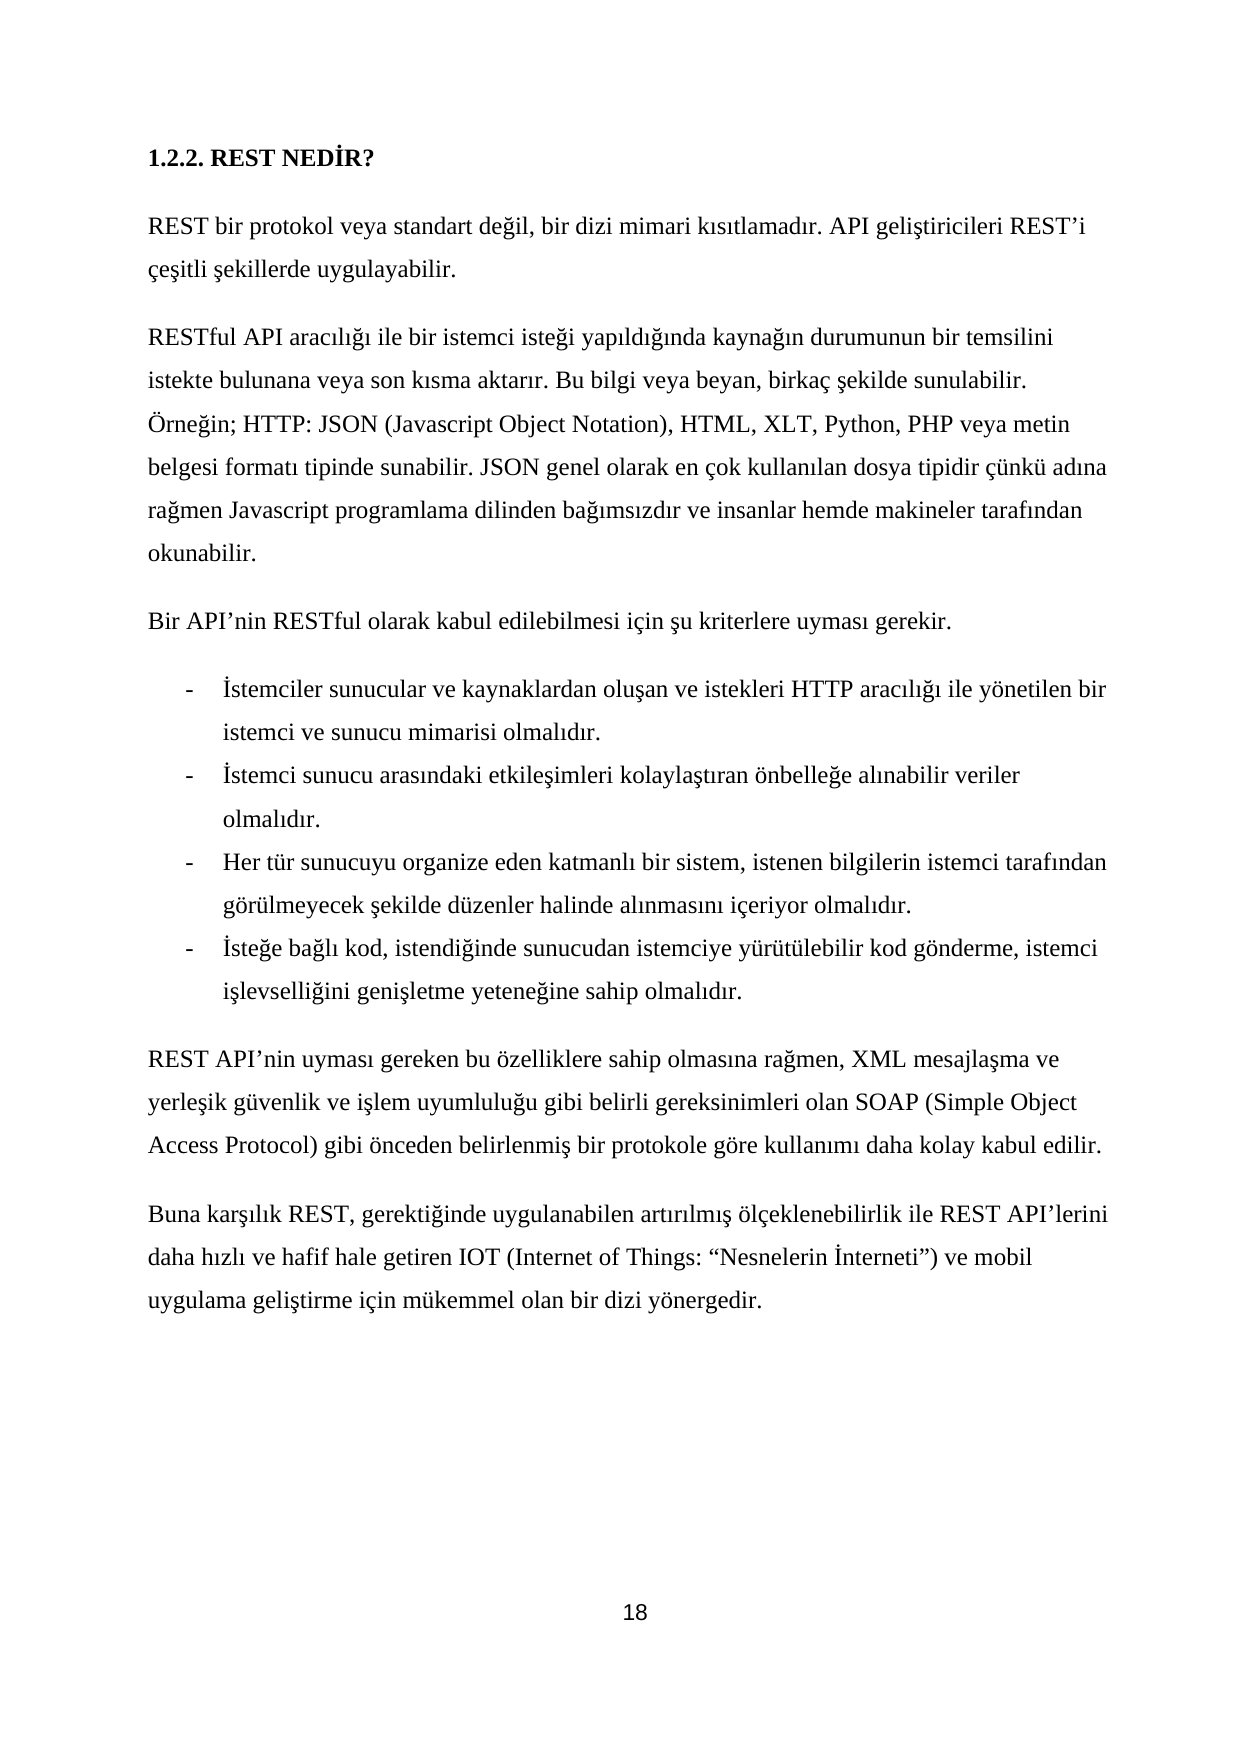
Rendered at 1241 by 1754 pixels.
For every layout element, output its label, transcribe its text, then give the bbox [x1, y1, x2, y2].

list İsteğe bağlı kod, istendiğinde sunucudan istemciye yürütülebilir kod gönderme, istemci işlevselliğini genişletme yeteneğine sahip olmalıdır. [185, 933, 1122, 1005]
list Her tür sunucuyu organize eden katmanlı bir sistem, istenen bilgilerin istemci tarafından görülmeyecek şekilde düzenler halinde alınmasını içeriyor olmalıdır. [185, 847, 1122, 919]
text RESTful API aracılığı ile bir istemci isteği yapıldığında kaynağın durumunun bir temsilini istekte bulunana veya son kısma aktarır. Bu bilgi veya beyan, birkaç şekilde sunulabilir. Örneğin; HTTP: JSON (Javascript Object Notation), HTML, XLT, Python, PHP veya metin belgesi formatı tipinde sunabilir. JSON genel olarak en çok kullanılan dosya tipidir çünkü adına rağmen Javascript programlama dilinden bağımsızdır ve insanlar hemde makineler tarafından okunabilir. [148, 322, 1122, 567]
text REST API’nin uyması gereken bu özelliklere sahip olmasına rağmen, XML mesajlaşma ve yerleşik güvenlik ve işlem uyumluluğu gibi belirli gereksinimleri olan SOAP (Simple Object Access Protocol) gibi önceden belirlenmiş bir protokole göre kullanımı daha kolay kabul edilir. [148, 1044, 1122, 1159]
text REST bir protokol veya standart değil, bir dizi mimari kısıtlamadır. API geliştiricileri REST’i çeşitli şekillerde uygulayabilir. [148, 211, 1122, 283]
text Bir API’nin RESTful olarak kabul edilebilmesi için şu kriterlere uyması gerekir. [148, 606, 1122, 635]
text Buna karşılık REST, gerektiğinde uygulanabilen artırılmış ölçeklenebilirlik ile REST API’lerini daha hızlı ve hafif hale getiren IOT (Internet of Things: “Nesnelerin İnterneti”) ve mobil uygulama geliştirme için mükemmel olan bir dizi yönergedir. [148, 1199, 1122, 1314]
text 1.2.2. REST NEDİR? [148, 143, 1122, 172]
list İstemciler sunucular ve kaynaklardan oluşan ve istekleri HTTP aracılığı ile yönetilen bir istemci ve sunucu mimarisi olmalıdır. [185, 674, 1122, 746]
list İstemci sunucu arasındaki etkileşimleri kolaylaştıran önbelleğe alınabilir veriler olmalıdır. [185, 761, 1122, 832]
